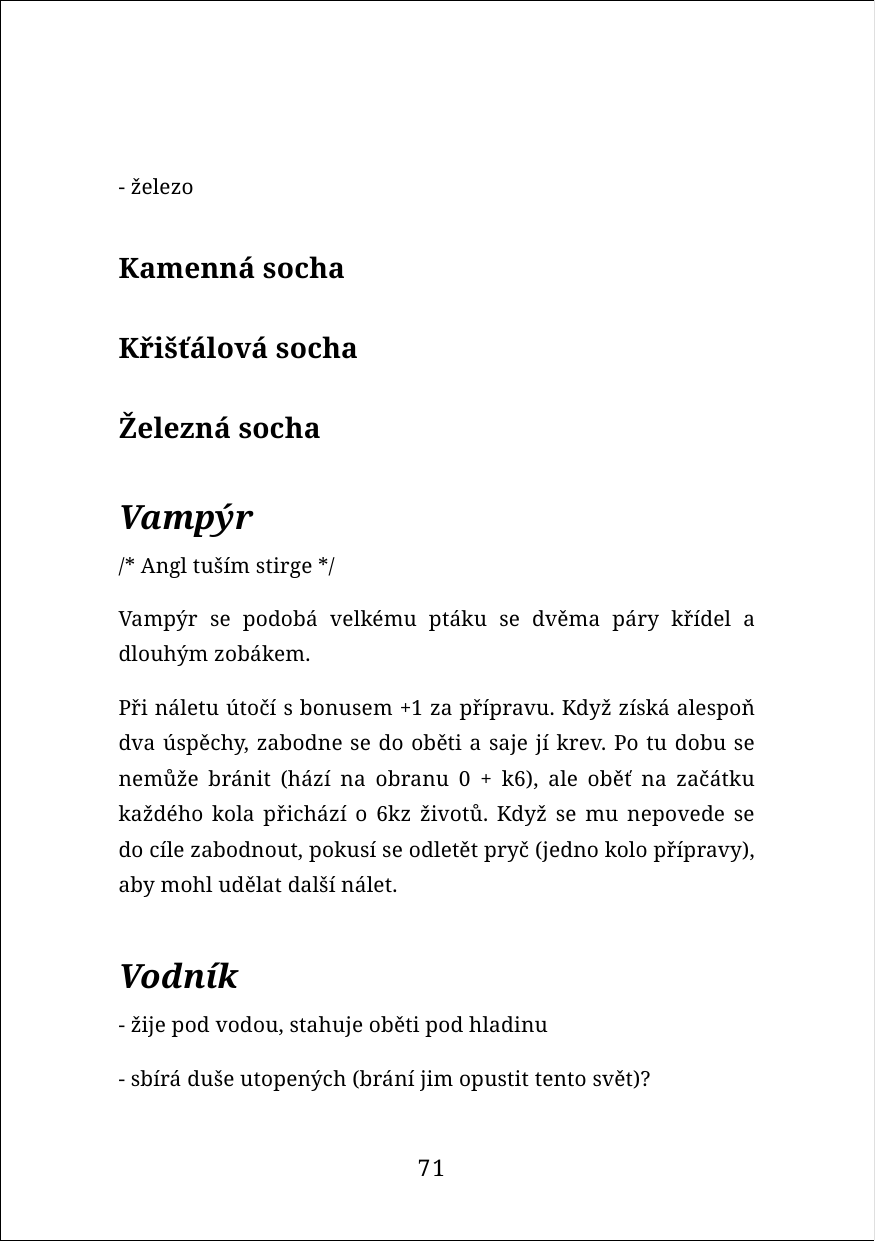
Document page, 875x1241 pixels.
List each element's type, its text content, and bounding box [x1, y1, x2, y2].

text - sbírá duše utopených (brání jim opustit tento svět)? [118, 1064, 756, 1092]
text - žije pod vodou, stahuje oběti pod hladinu [118, 1010, 756, 1039]
subtitle Křišťálová socha [118, 328, 756, 367]
text - železo [118, 172, 756, 200]
text /* Angl tuším stirge */ [118, 551, 756, 579]
subtitle Vodník [118, 953, 756, 999]
subtitle Vampýr [118, 494, 756, 539]
text Při náletu útočí s bonusem +1 za přípravu. Když získá alespoň dva úspěchy, zabodne se do oběti a saje jí krev. Po tu dobu se nemůže bránit (hází na obranu 0 + k6), ale oběť na začátku každého kola přichází o 6kz životů. Když se mu nepovede se do cíle zabodnout, pokusí se odletět pryč (jedno kolo přípravy), aby mohl udělat další nálet. [118, 693, 756, 899]
subtitle Kamenná socha [118, 249, 756, 287]
text Vampýr se podobá velkému ptáku se dvěma páry křídel a dlouhým zobákem. [118, 604, 756, 668]
subtitle Železná socha [118, 408, 756, 446]
